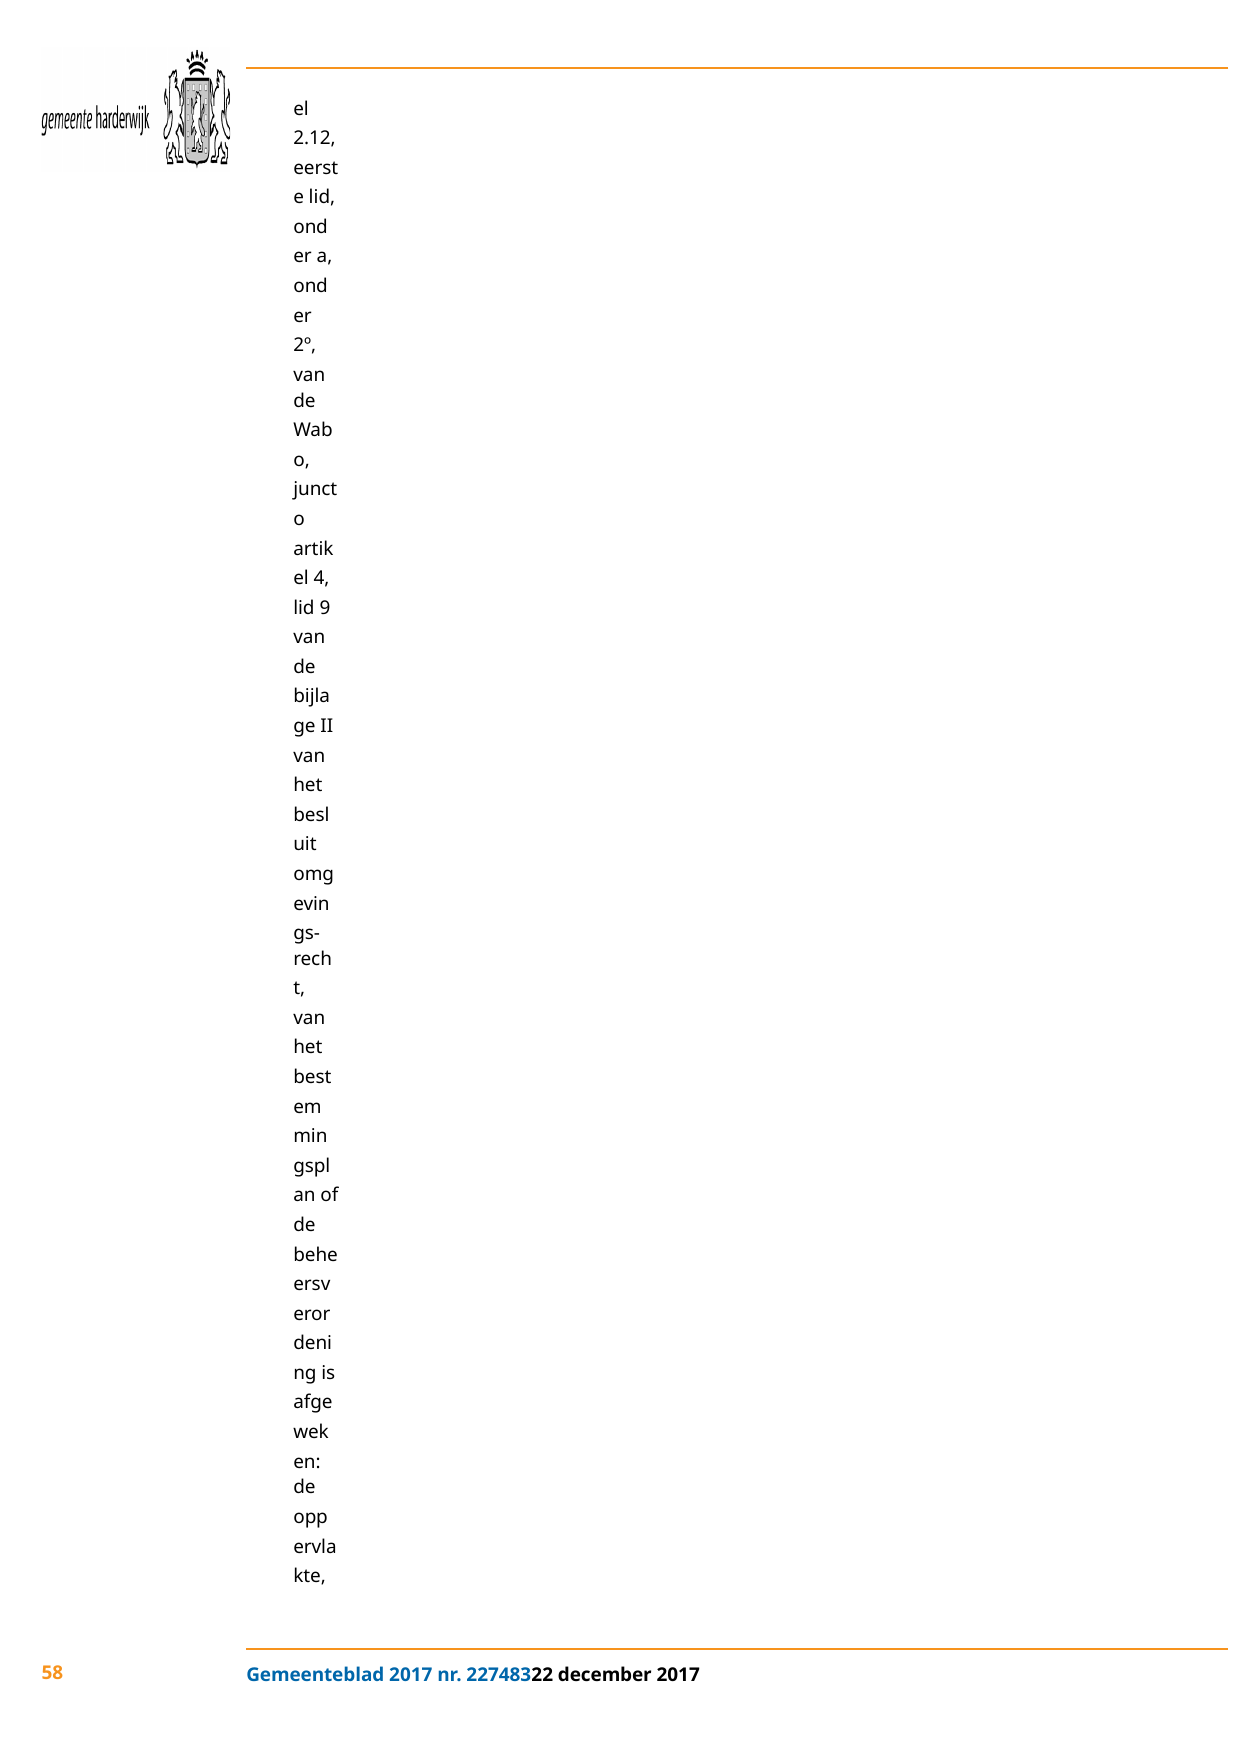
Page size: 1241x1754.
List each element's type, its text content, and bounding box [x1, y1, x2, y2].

table_cell [338, 1474, 383, 1588]
table_cell [384, 1474, 429, 1588]
picture [41, 47, 231, 172]
table_cell de oppervlakte, [293, 1474, 338, 1588]
table_cell [429, 945, 474, 1474]
table_cell [338, 95, 383, 387]
table_cell [248, 945, 293, 1474]
table_cell [338, 945, 383, 1474]
table_cell [248, 1474, 293, 1588]
table_cell [429, 387, 474, 945]
table_cell [248, 95, 293, 387]
table_cell [384, 95, 429, 387]
table_cell [384, 945, 429, 1474]
table_cell [248, 387, 293, 945]
table_cell el 2.12, eerste lid, onder a, onder 2º, van [293, 95, 338, 387]
table_cell [384, 387, 429, 945]
table_cell [429, 95, 474, 387]
table_cell recht, van het bestemmingsplan of de beheersverordening is afgeweken: [293, 945, 338, 1474]
table_cell [429, 1474, 474, 1588]
table_cell de Wabo, juncto artikel 4, lid 9 van de bijlage II van het besluit omgevings- [293, 387, 338, 945]
table_cell [338, 387, 383, 945]
